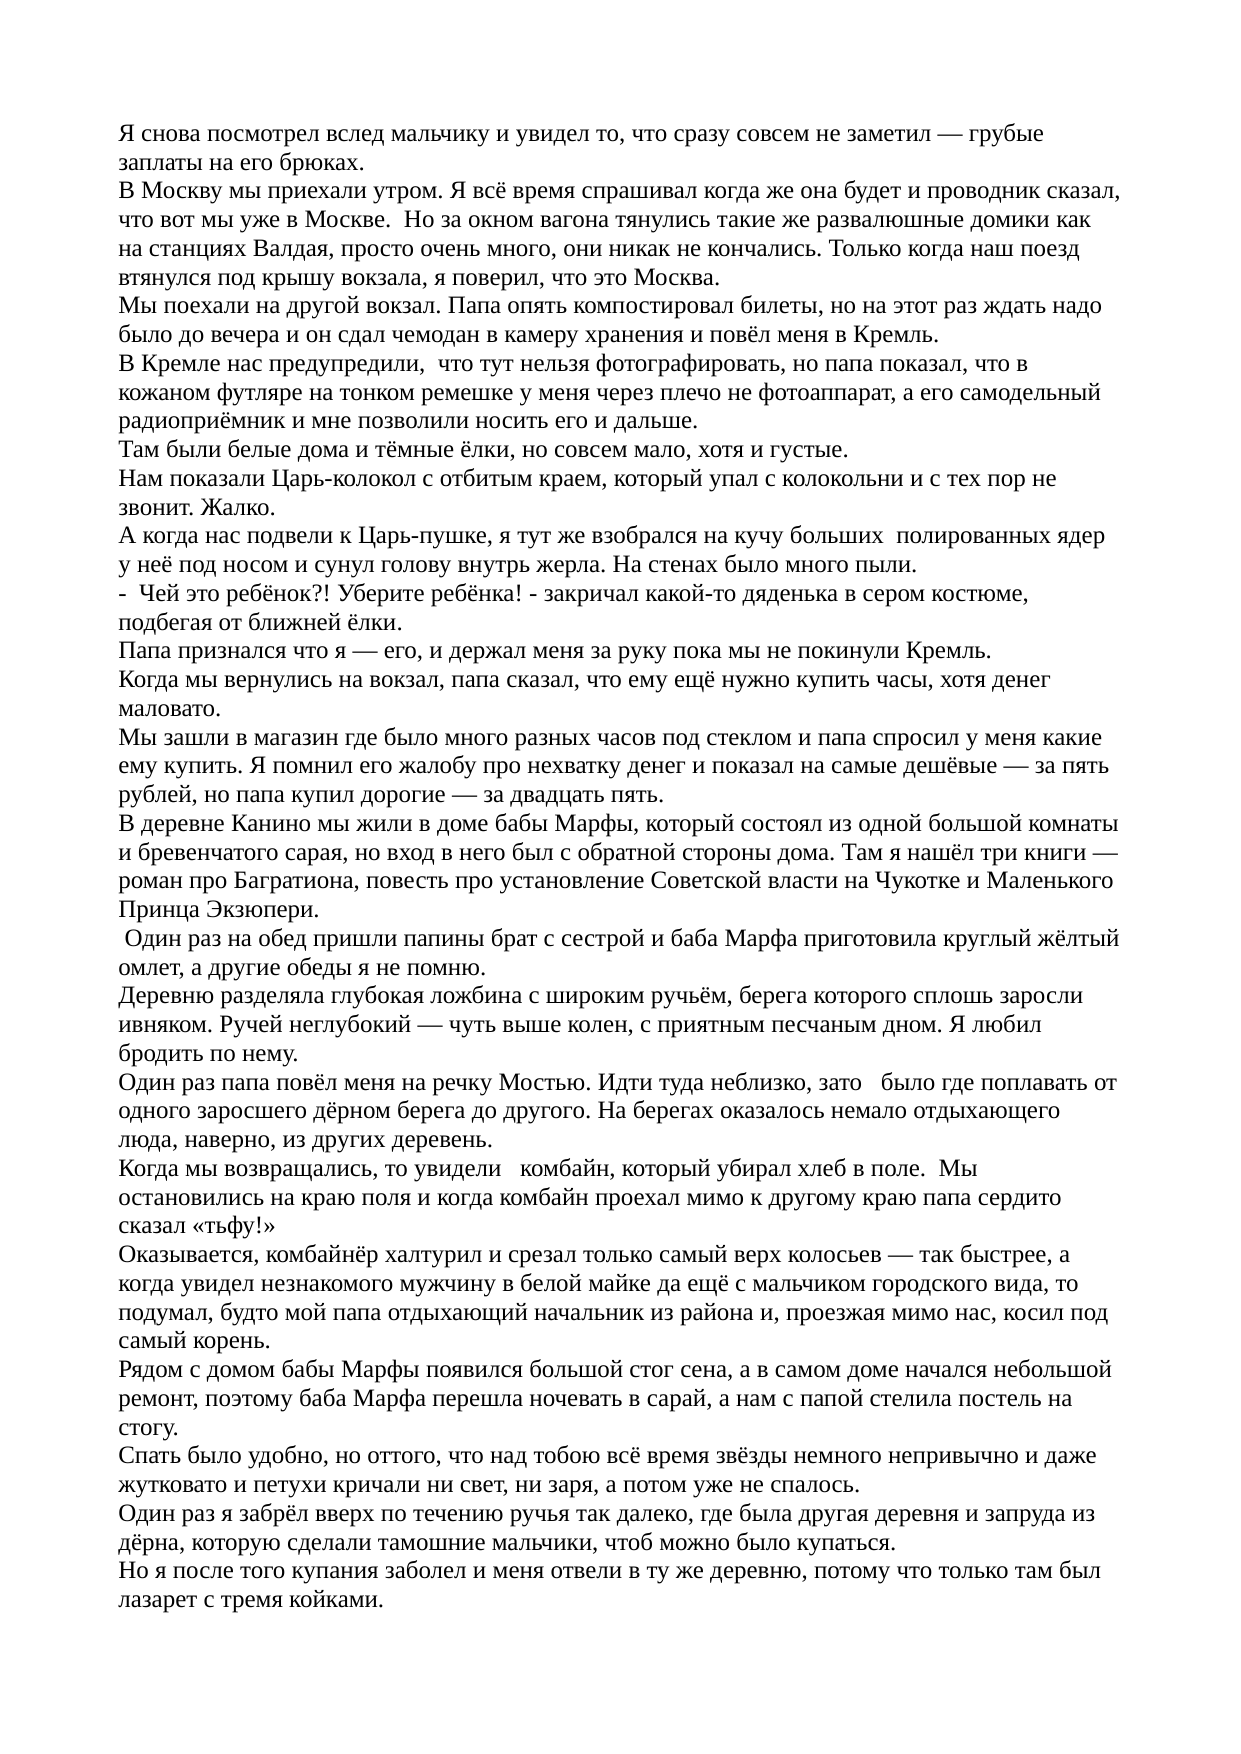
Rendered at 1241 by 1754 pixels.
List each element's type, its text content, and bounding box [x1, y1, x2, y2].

text Нам показали Царь-колокол с отбитым краем, который упал с колокольни и с тех пор не звонит. Жалко. [118, 463, 1122, 521]
text Там были белые дома и тёмные ёлки, но совсем мало, хотя и густые. [118, 434, 1122, 463]
text Когда мы возвращались, то увидели комбайн, который убирал хлеб в поле. Мы остановились на краю поля и когда комбайн проехал мимо к другому краю папа сердито сказал «тьфу!» [118, 1153, 1122, 1239]
text Оказывается, комбайнёр халтурил и срезал только самый верх колосьев — так быстрее, а когда увидел незнакомого мужчину в белой майке да ещё с мальчиком городского вида, то подумал, будто мой папа отдыхающий начальник из района и, проезжая мимо нас, косил под самый корень. [118, 1239, 1122, 1354]
text Я снова посмотрел вслед мальчику и увидел то, что сразу совсем не заметил — грубые заплаты на его брюках. [118, 118, 1122, 176]
text В Москву мы приехали утром. Я всё время спрашивал когда же она будет и проводник сказал, что вот мы уже в Москве. Но за окном вагона тянулись такие же развалюшные домики как на станциях Валдая, просто очень много, они никак не кончались. Только когда наш поезд втянулся под крышу вокзала, я поверил, что это Москва. [118, 176, 1122, 291]
text - Чей это ребёнок?! Уберите ребёнка! - закричал какой-то дяденька в сером костюме, подбегая от ближней ёлки. [118, 578, 1122, 636]
text А когда нас подвели к Царь-пушке, я тут же взобрался на кучу больших полированных ядер у неё под носом и сунул голову внутрь жерла. На стенах было много пыли. [118, 521, 1122, 578]
text Мы поехали на другой вокзал. Папа опять компостировал билеты, но на этот раз ждать надо было до вечера и он сдал чемодан в камеру хранения и повёл меня в Кремль. [118, 291, 1122, 348]
text Один раз я забрёл вверх по течению ручья так далеко, где была другая деревня и запруда из дёрна, которую сделали тамошние мальчики, чтоб можно было купаться. [118, 1498, 1122, 1556]
text Когда мы вернулись на вокзал, папа сказал, что ему ещё нужно купить часы, хотя денег маловато. [118, 664, 1122, 722]
text Но я после того купания заболел и меня отвели в ту же деревню, потому что только там был лазарет с тремя койками. [118, 1556, 1122, 1613]
text Мы зашли в магазин где было много разных часов под стеклом и папа спросил у меня какие ему купить. Я помнил его жалобу про нехватку денег и показал на самые дешёвые — за пять рублей, но папа купил дорогие — за двадцать пять. [118, 722, 1122, 808]
text В деревне Канино мы жили в доме бабы Марфы, который состоял из одной большой комнаты и бревенчатого сарая, но вход в него был с обратной стороны дома. Там я нашёл три книги — роман про Багратиона, повесть про установление Советской власти на Чукотке и Маленького Принца Экзюпери. [118, 808, 1122, 923]
text Рядом с домом бабы Марфы появился большой стог сена, а в самом доме начался небольшой ремонт, поэтому баба Марфа перешла ночевать в сарай, а нам с папой стелила постель на стогу. [118, 1354, 1122, 1441]
text Деревню разделяла глубокая ложбина с широким ручьём, берега которого сплошь заросли ивняком. Ручей неглубокий — чуть выше колен, с приятным песчаным дном. Я любил бродить по нему. [118, 981, 1122, 1067]
text Спать было удобно, но оттого, что над тобою всё время звёзды немного непривычно и даже жутковато и петухи кричали ни свет, ни заря, а потом уже не спалось. [118, 1441, 1122, 1498]
text В Кремле нас предупредили, что тут нельзя фотографировать, но папа показал, что в кожаном футляре на тонком ремешке у меня через плечо не фотоаппарат, а его самодельный радиоприёмник и мне позволили носить его и дальше. [118, 348, 1122, 434]
text Папа признался что я — его, и держал меня за руку пока мы не покинули Кремль. [118, 636, 1122, 664]
text Один раз папа повёл меня на речку Мостью. Идти туда неблизко, зато было где поплавать от одного заросшего дёрном берега до другого. На берегах оказалось немало отдыхающего люда, наверно, из других деревень. [118, 1067, 1122, 1153]
text Один раз на обед пришли папины брат с сестрой и баба Марфа приготовила круглый жёлтый омлет, а другие обеды я не помню. [118, 923, 1122, 981]
